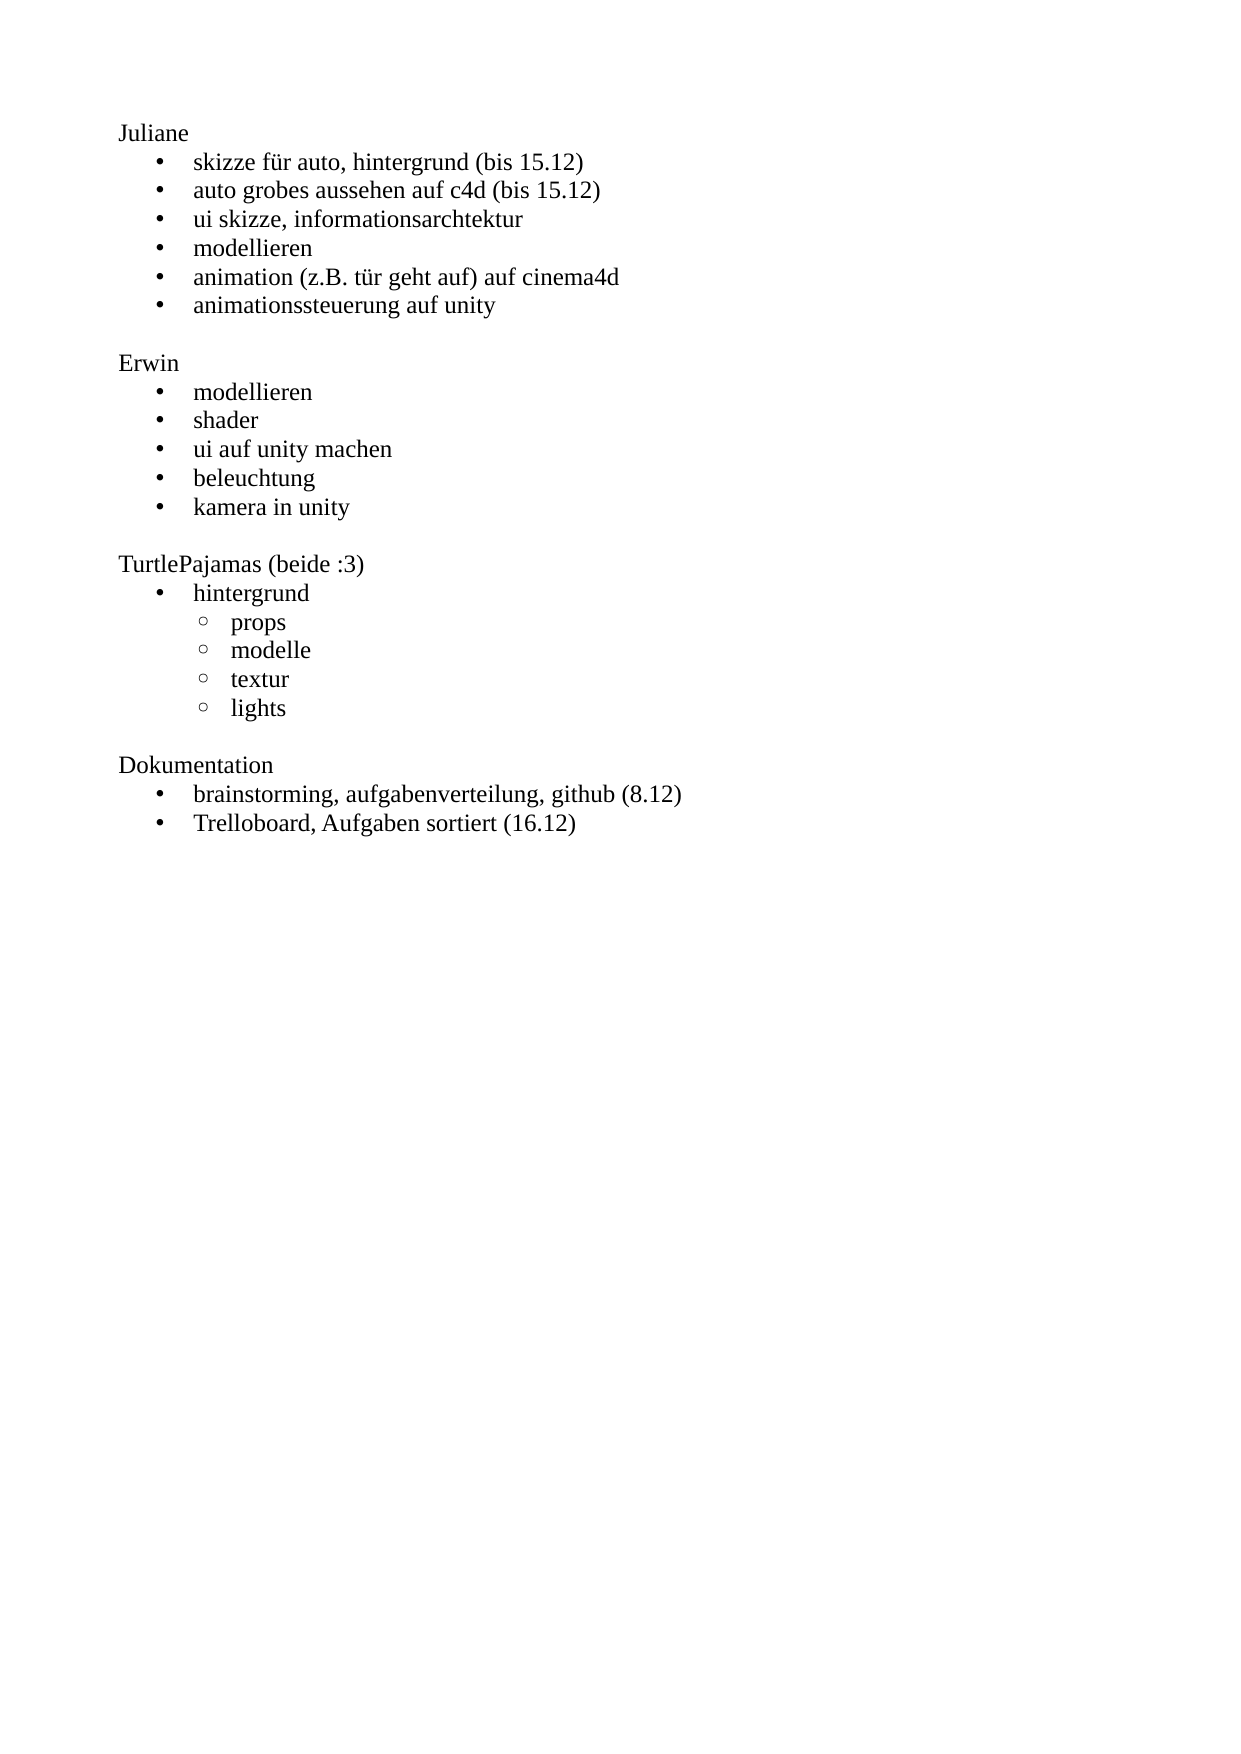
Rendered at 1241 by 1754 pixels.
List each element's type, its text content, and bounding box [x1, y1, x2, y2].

list shader [156, 406, 1122, 434]
list lights [193, 693, 1122, 722]
list hintergrund [156, 578, 1122, 607]
list brainstorming, aufgabenverteilung, github (8.12) [156, 779, 1122, 808]
list skizze für auto, hintergrund (bis 15.12) [156, 147, 1122, 176]
list modellieren [156, 377, 1122, 406]
list beleuchtung [156, 463, 1122, 492]
list animationssteuerung auf unity [156, 291, 1122, 319]
list auto grobes aussehen auf c4d (bis 15.12) [156, 176, 1122, 204]
list ui skizze, informationsarchtektur [156, 204, 1122, 233]
list modelle [193, 636, 1122, 664]
text Dokumentation [118, 751, 1122, 779]
list Trelloboard, Aufgaben sortiert (16.12) [156, 808, 1122, 837]
text Juliane [118, 118, 1122, 147]
text Erwin [118, 348, 1122, 377]
list modellieren [156, 233, 1122, 262]
list animation (z.B. tür geht auf) auf cinema4d [156, 262, 1122, 291]
list props [193, 607, 1122, 636]
list ui auf unity machen [156, 434, 1122, 463]
text TurtlePajamas (beide :3) [118, 549, 1122, 578]
list textur [193, 664, 1122, 693]
list kamera in unity [156, 492, 1122, 521]
